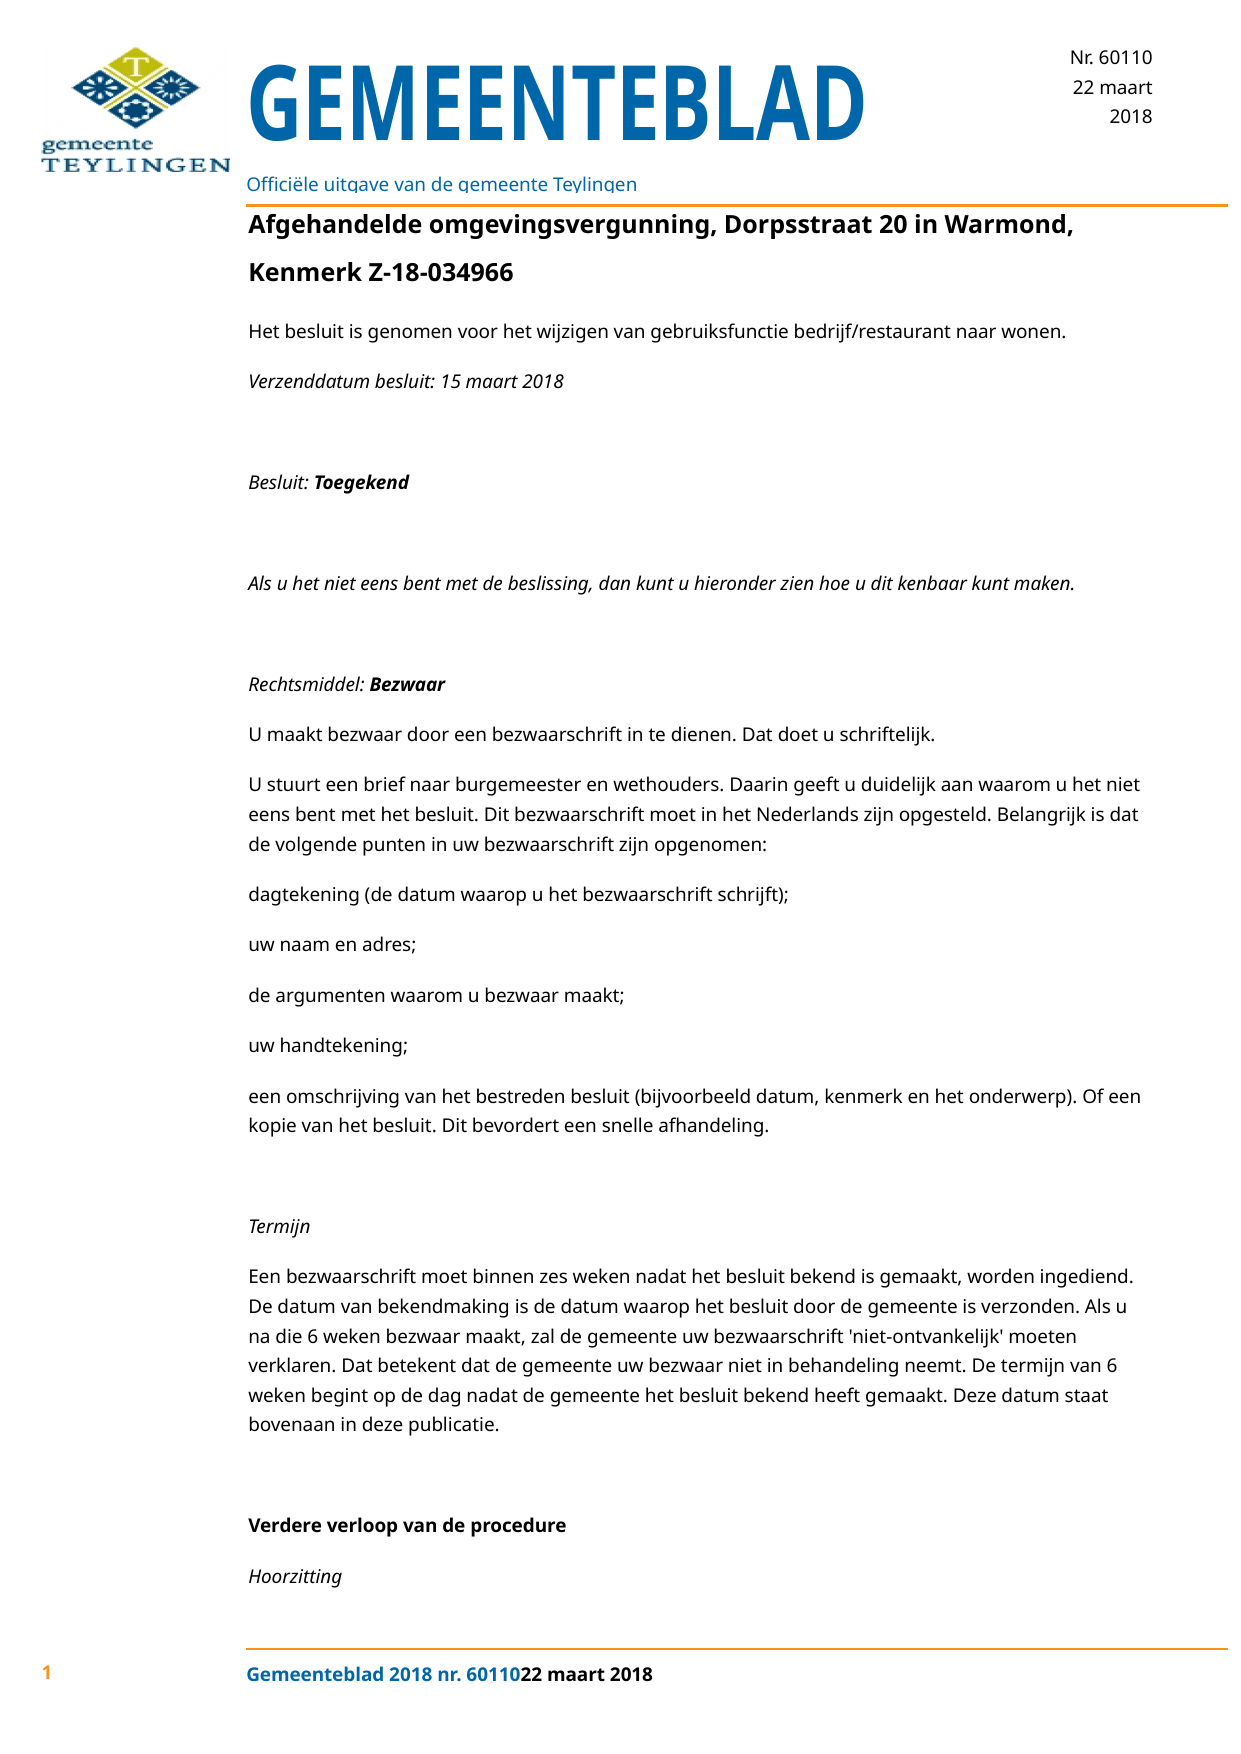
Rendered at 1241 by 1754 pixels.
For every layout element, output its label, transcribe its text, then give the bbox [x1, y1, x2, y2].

text Het besluit is genomen voor het wijzigen van gebruiksfunctie bedrijf/restaurant naar wonen. [248, 318, 1152, 344]
text Rechtsmiddel: Bezwaar [248, 671, 1152, 697]
text Afgehandelde omgevingsvergunning, Dorpsstraat 20 in Warmond, Kenmerk Z-18-034966 [248, 207, 1152, 288]
text U maakt bezwaar door een bezwaarschrift in te dienen. Dat doet u schriftelijk. [248, 721, 1152, 747]
picture [41, 47, 231, 172]
text Verzenddatum besluit: 15 maart 2018 [248, 368, 1152, 394]
text een omschrijving van het bestreden besluit (bijvoorbeeld datum, kenmerk en het onderwerp). Of een kopie van het besluit. Dit bevordert een snelle afhandeling. [248, 1083, 1152, 1138]
text U stuurt een brief naar burgemeester en wethouders. Daarin geeft u duidelijk aan waarom u het niet eens bent met het besluit. Dit bezwaarschrift moet in het Nederlands zijn opgesteld. Belangrijk is dat de volgende punten in uw bezwaarschrift zijn opgenomen: [248, 772, 1152, 857]
text uw naam en adres; [248, 932, 1152, 957]
text de argumenten waarom u bezwaar maakt; [248, 982, 1152, 1008]
text uw handtekening; [248, 1032, 1152, 1058]
text Hoorzitting [248, 1563, 1152, 1589]
text Termijn [248, 1213, 1152, 1239]
text Besluit: Toegekend [248, 469, 1152, 495]
text dagtekening (de datum waarop u het bezwaarschrift schrijft); [248, 881, 1152, 907]
text Verdere verloop van de procedure [248, 1512, 1152, 1538]
text Een bezwaarschrift moet binnen zes weken nadat het besluit bekend is gemaakt, worden ingediend. De datum van bekendmaking is de datum waarop het besluit door de gemeente is verzonden. Als u na die 6 weken bezwaar maakt, zal de gemeente uw bezwaarschrift 'niet-ontvankelijk' moeten verklaren. Dat betekent dat de gemeente uw bezwaar niet in behandeling neemt. De termijn van 6 weken begint op de dag nadat de gemeente het besluit bekend heeft gemaakt. Deze datum staat bovenaan in deze publicatie. [248, 1264, 1152, 1437]
text Als u het niet eens bent met de beslissing, dan kunt u hieronder zien hoe u dit kenbaar kunt maken. [248, 570, 1152, 596]
